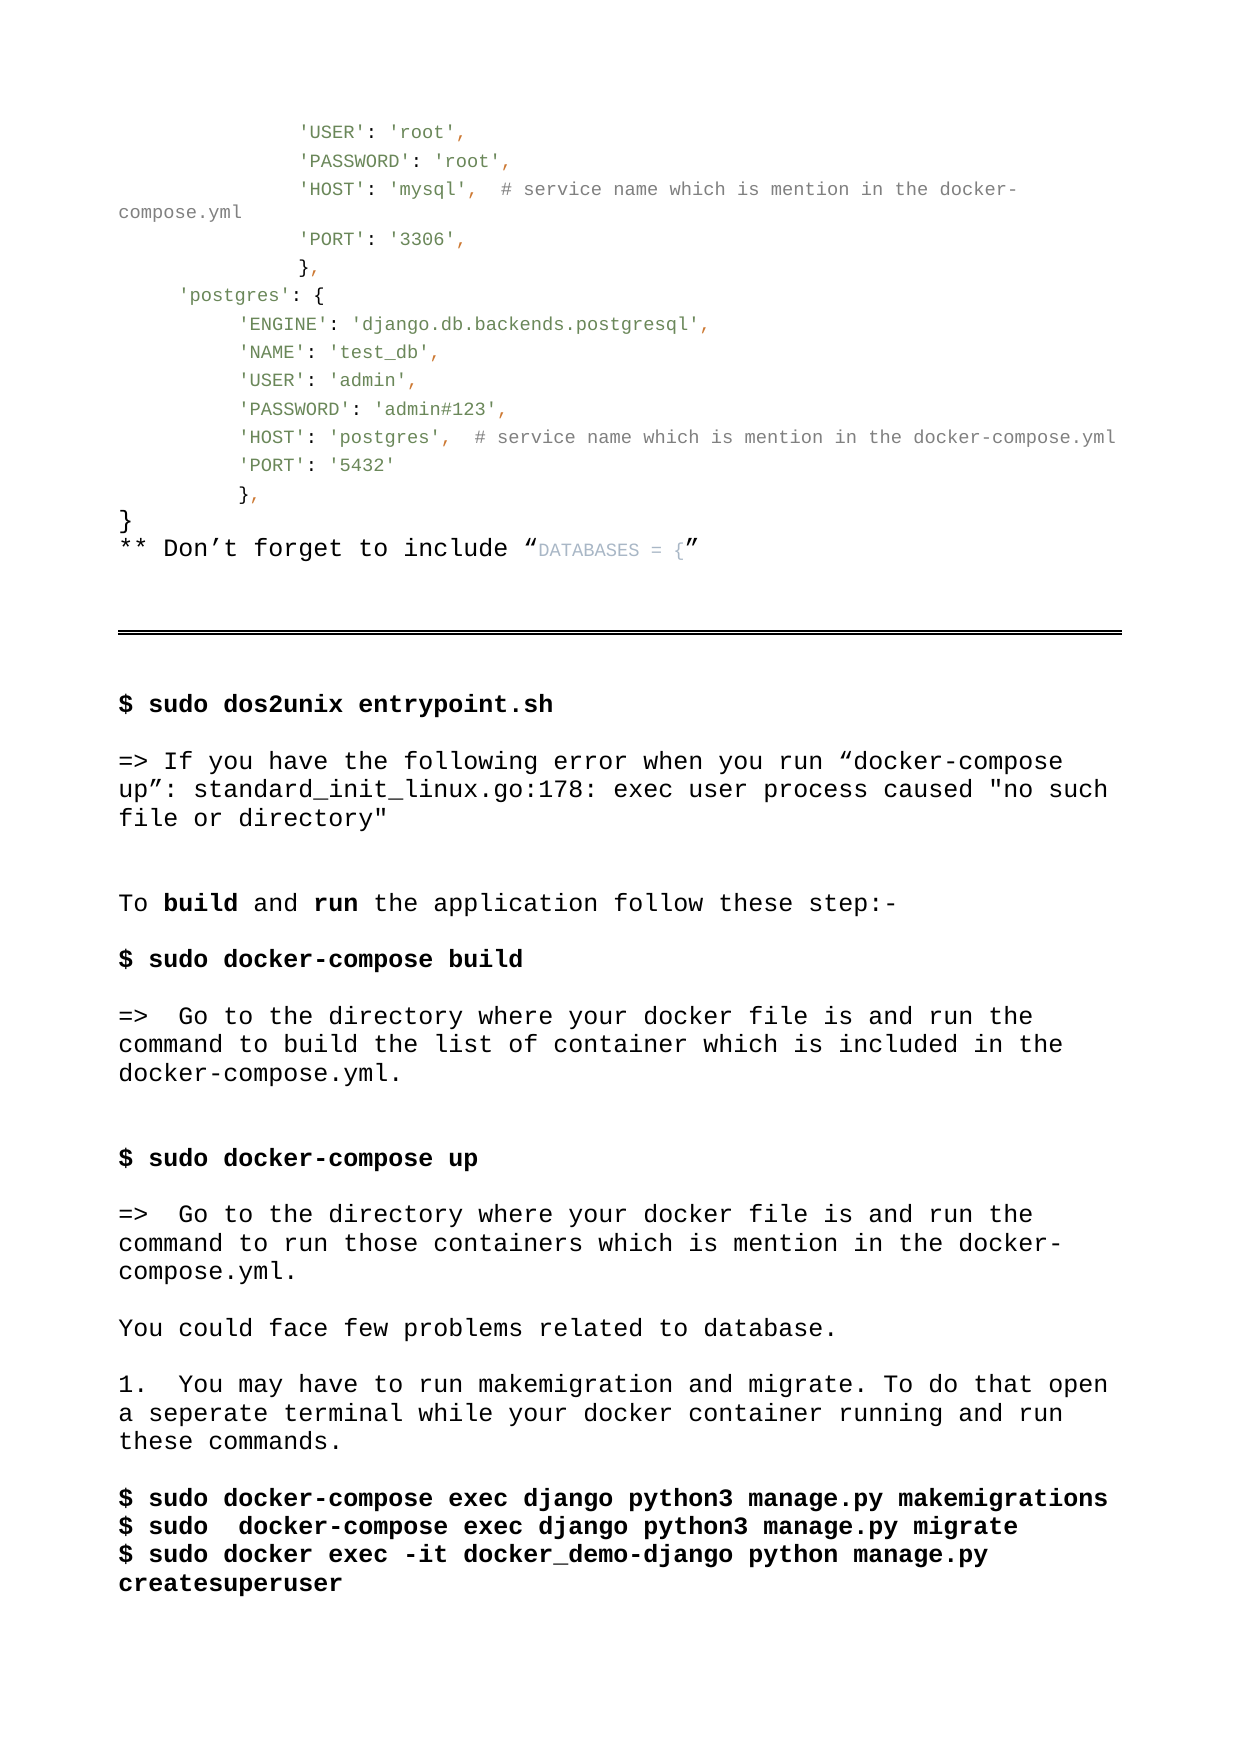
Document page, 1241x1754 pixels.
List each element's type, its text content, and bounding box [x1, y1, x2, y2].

text To build and run the application follow these step:- [118, 890, 1122, 918]
text 1. You may have to run makemigration and migrate. To do that open a seperate terminal while your docker container running and run these commands. [118, 1372, 1122, 1457]
text $ sudo docker exec -it docker_demo-django python manage.py createsuperuser [118, 1542, 1122, 1598]
text 'ENGINE': 'django.db.backends.postgresql', [118, 309, 1122, 338]
text $ sudo dos2unix entrypoint.sh [118, 692, 1122, 720]
text 'USER': 'admin', [118, 366, 1122, 394]
text }, [118, 253, 1122, 281]
text 'PASSWORD': 'admin#123', [118, 394, 1122, 423]
text => If you have the following error when you run “docker-compose up”: standard_init_linux.go:178: exec user process caused "no such file or directory" [118, 748, 1122, 833]
text 'PORT': '3306', [118, 224, 1122, 253]
text $ sudo docker-compose exec django python3 manage.py makemigrations [118, 1485, 1122, 1513]
text }, [118, 479, 1122, 508]
text } [118, 508, 1122, 536]
text 'USER': 'root', [118, 118, 1122, 146]
text => Go to the directory where your docker file is and run the command to run those containers which is mention in the docker-compose.yml. [118, 1202, 1122, 1287]
text 'postgres': { [118, 281, 1122, 309]
text $ sudo docker-compose up [118, 1145, 1122, 1173]
text $ sudo docker-compose exec django python3 manage.py migrate [118, 1513, 1122, 1542]
text => Go to the directory where your docker file is and run the command to build the list of container which is included in the docker-compose.yml. [118, 1003, 1122, 1088]
text 'PORT': '5432' [118, 451, 1122, 479]
text $ sudo docker-compose build [118, 947, 1122, 975]
text 'PASSWORD': 'root', [118, 146, 1122, 175]
text ** Don’t forget to include “DATABASES = {” [118, 536, 1122, 564]
text You could face few problems related to database. [118, 1315, 1122, 1343]
text 'NAME': 'test_db', [118, 338, 1122, 366]
text 'HOST': 'postgres', # service name which is mention in the docker-compose.yml [118, 423, 1122, 451]
text 'HOST': 'mysql', # service name which is mention in the docker-compose.yml [118, 175, 1122, 224]
